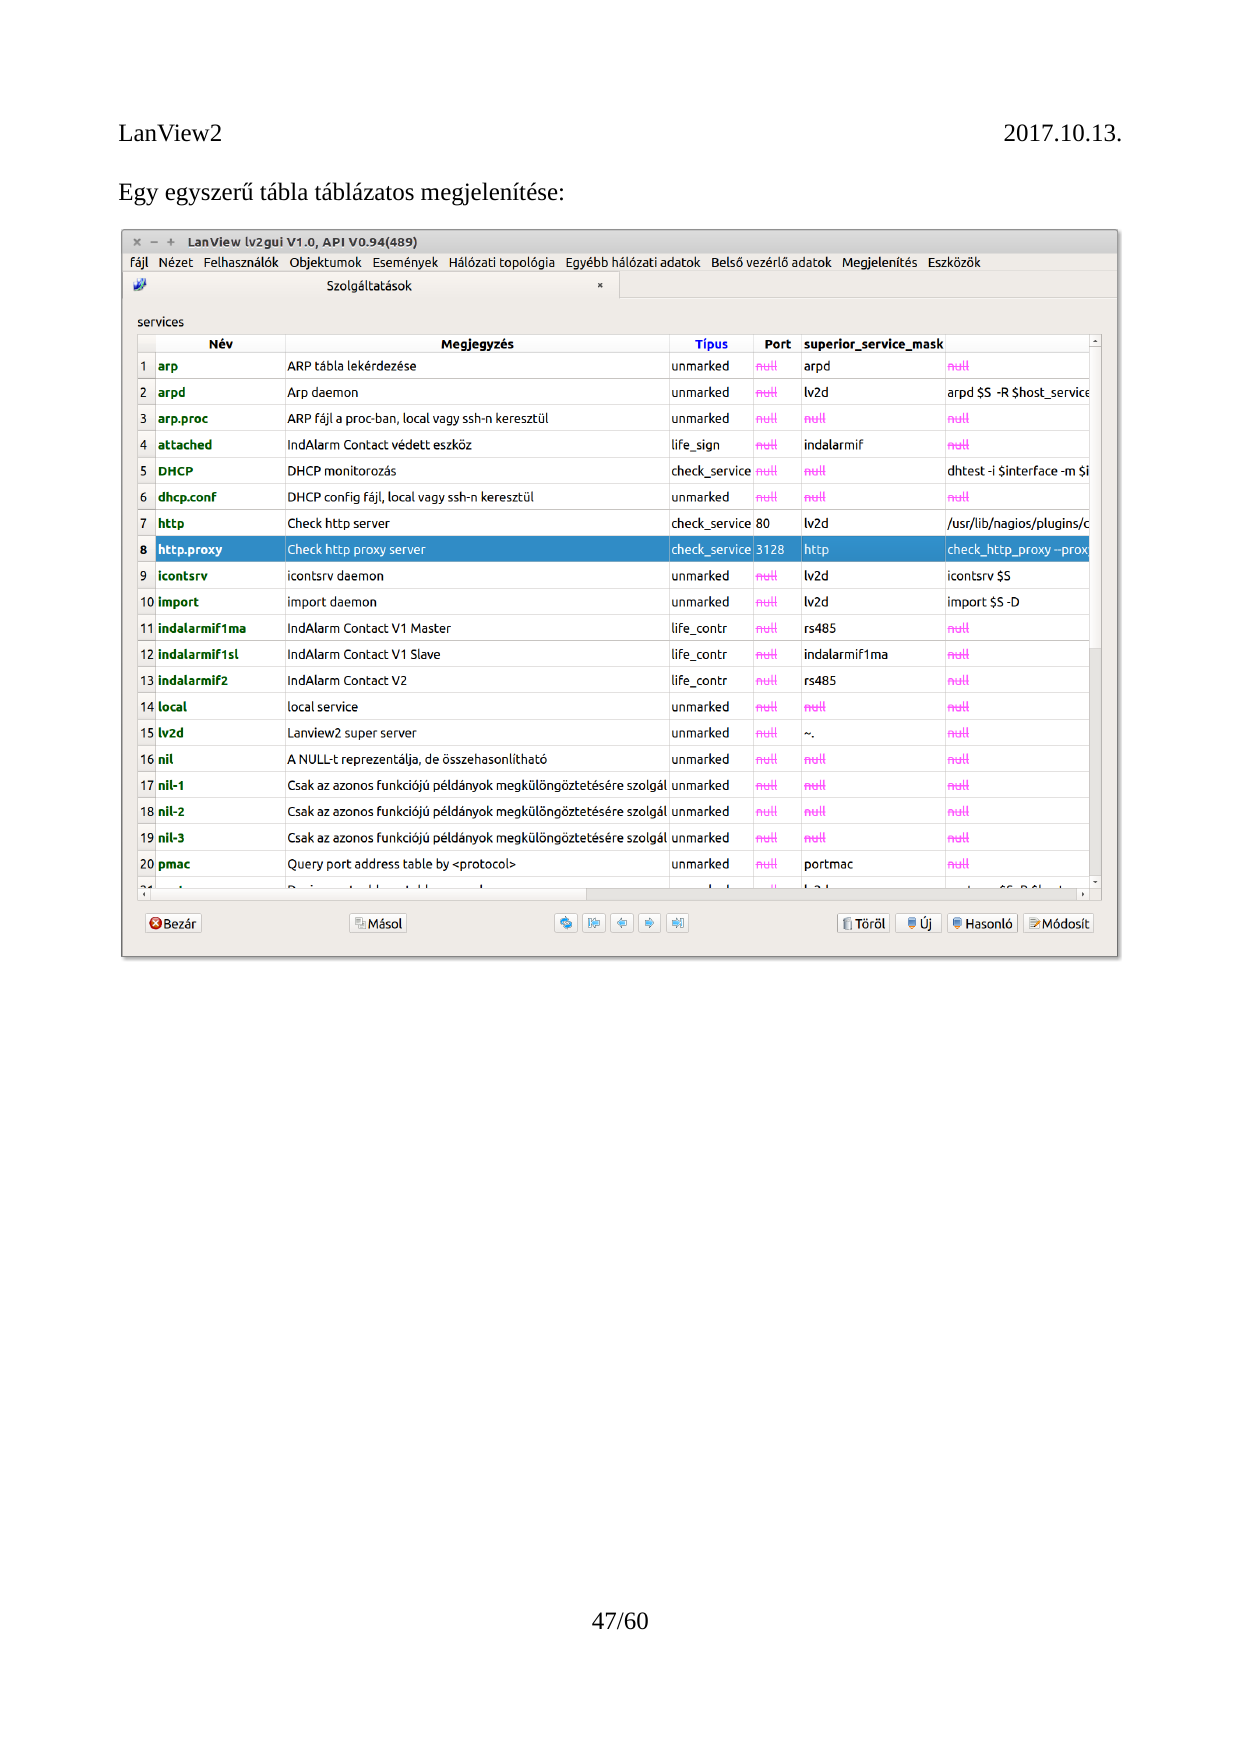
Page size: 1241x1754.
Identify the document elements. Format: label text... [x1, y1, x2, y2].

text Egy egyszerű tábla táblázatos megjelenítése: [118, 177, 1122, 206]
picture [118, 226, 1123, 962]
